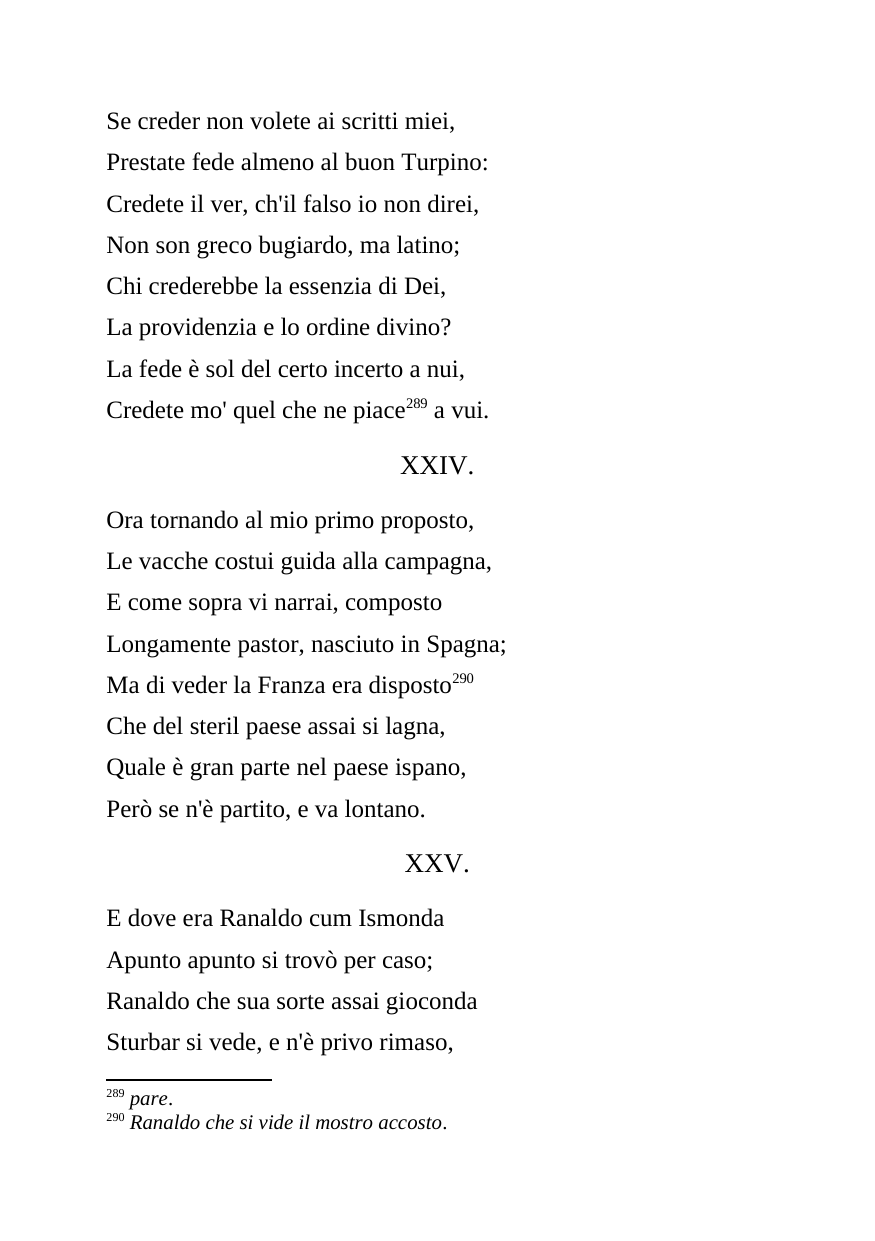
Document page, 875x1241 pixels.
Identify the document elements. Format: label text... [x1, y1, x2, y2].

text Credete mo' quel che ne piace a vui. [106, 395, 768, 424]
text La fede è sol del certo incerto a nui, [106, 354, 768, 382]
text Longamente pastor, nasciuto in Spagna; [106, 629, 768, 657]
text Le vacche costui guida alla campagna, [106, 546, 768, 575]
text Sturbar si vede, e n'è privo rimaso, [106, 1027, 768, 1056]
text E dove era Ranaldo cum Ismonda [106, 903, 768, 932]
text Credete il ver, ch'il falso io non direi, [106, 189, 768, 217]
text Ma di veder la Franza era disposto [106, 670, 768, 699]
text Non son greco bugiardo, ma latino; [106, 230, 768, 259]
text La providenzia e lo ordine divino? [106, 312, 768, 341]
text Ranaldo che sua sorte assai gioconda [106, 986, 768, 1015]
text E come sopra vi narrai, composto [106, 587, 768, 616]
text Apunto apunto si trovò per caso; [106, 945, 768, 973]
text Però se n'è partito, e va lontano. [106, 794, 768, 822]
text Ranaldo che si vide il mostro accosto. [106, 1110, 768, 1134]
text Quale è gran parte nel paese ispano, [106, 752, 768, 781]
title XXV. [106, 847, 768, 878]
text Che del steril paese assai si lagna, [106, 711, 768, 740]
text Chi crederebbe la essenzia di Dei, [106, 271, 768, 300]
text pare. [106, 1086, 768, 1110]
title XXIV. [106, 449, 768, 480]
text Ora tornando al mio primo proposto, [106, 505, 768, 534]
text Prestate fede almeno al buon Turpino: [106, 147, 768, 176]
text Se creder non volete ai scritti miei, [106, 106, 768, 135]
